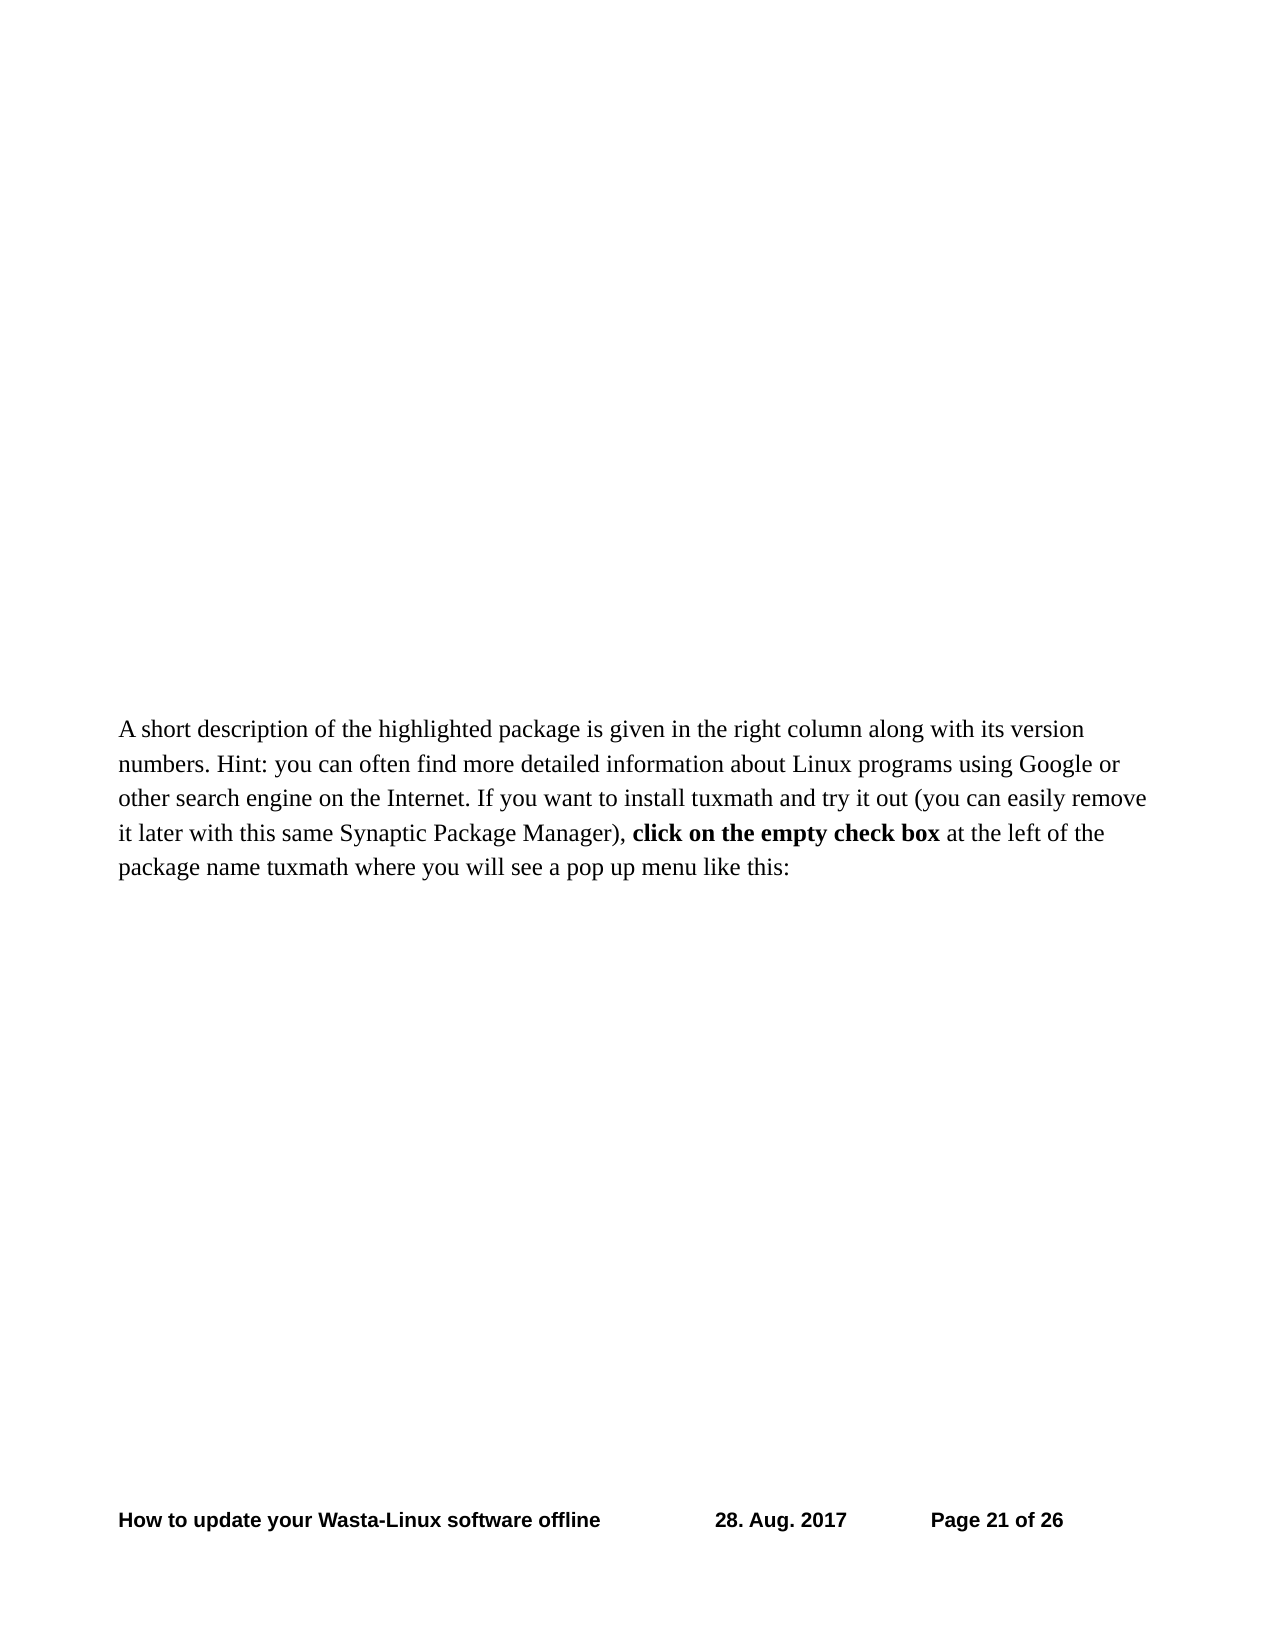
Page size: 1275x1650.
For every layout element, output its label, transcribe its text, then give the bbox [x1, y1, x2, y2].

text A short description of the highlighted package is given in the right column along with its version numbers. Hint: you can often find more detailed information about Linux programs using Google or other search engine on the Internet. If you want to install tuxmath and try it out (you can easily remove it later with this same Synaptic Package Manager), click on the empty check box at the left of the package name tuxmath where you will see a pop up menu like this: [118, 118, 1157, 881]
